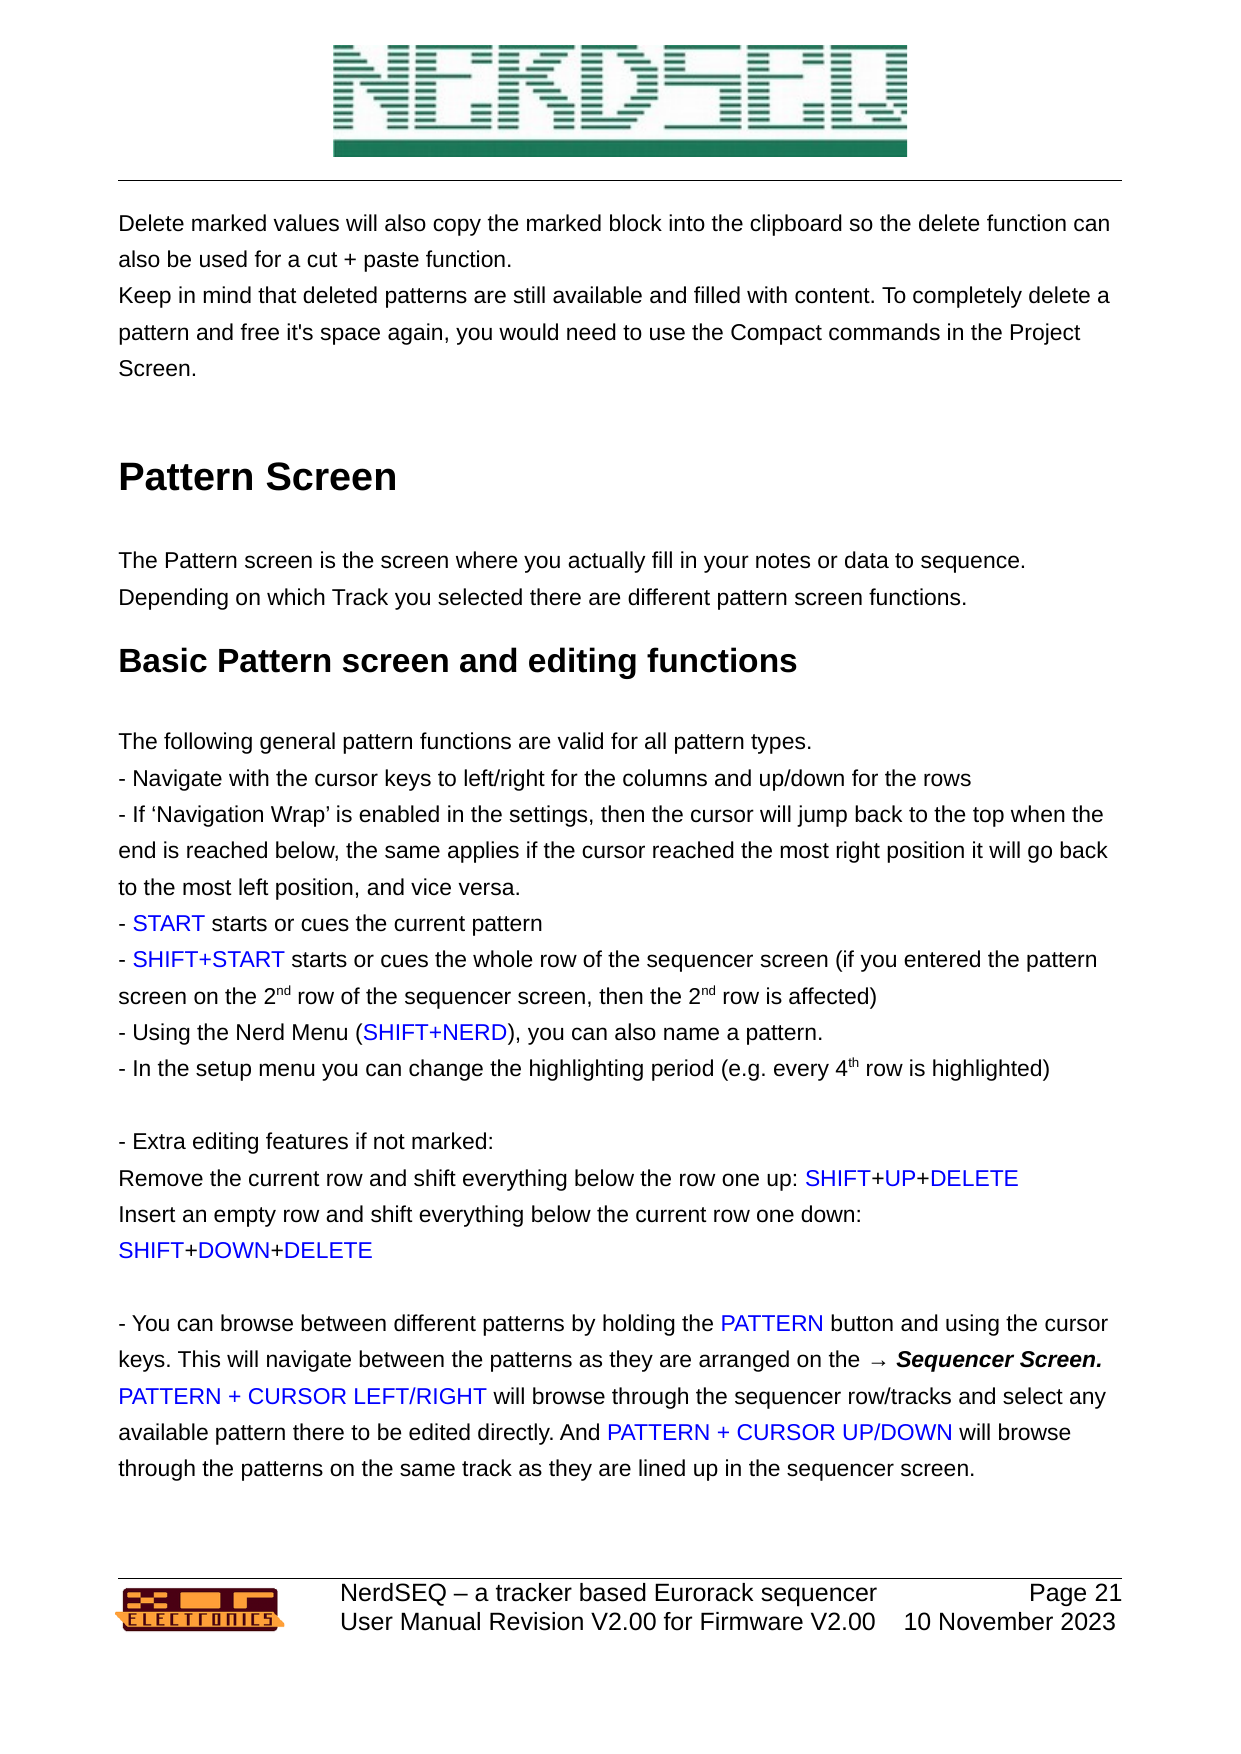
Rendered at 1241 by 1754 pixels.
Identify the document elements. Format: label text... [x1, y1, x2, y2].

text - Using the Nerd Menu (SHIFT+NERD), you can also name a pattern. [118, 1019, 1122, 1045]
text Insert an empty row and shift everything below the current row one down: SHIFT+DOWN+DELETE [118, 1201, 1122, 1263]
text The Pattern screen is the screen where you actually fill in your notes or data to sequence. Depending on which Track you selected there are different pattern screen functions. [118, 547, 1122, 610]
text PATTERN + CURSOR LEFT/RIGHT will browse through the sequencer row/tracks and select any available pattern there to be edited directly. And PATTERN + CURSOR UP/DOWN will browse through the patterns on the same track as they are lined up in the sequencer screen. [118, 1383, 1122, 1482]
text Keep in mind that deleted patterns are still available and filled with content. To completely delete a pattern and free it's space again, you would need to use the Compact commands in the Project Screen. [118, 282, 1122, 381]
text The following general pattern functions are valid for all pattern types. [118, 728, 1122, 754]
text - Navigate with the cursor keys to left/right for the columns and up/down for the rows [118, 764, 1122, 791]
subtitle Pattern Screen [118, 453, 1122, 498]
text Delete marked values will also copy the marked block into the clipboard so the delete function can also be used for a cut + paste function. [118, 209, 1122, 272]
text - If ‘Navigation Wrap’ is enabled in the settings, then the cursor will jump back to the top when the end is reached below, the same applies if the cursor reached the most right position it will go back to the most left position, and vice versa. [118, 801, 1122, 900]
text - START starts or cues the current pattern - SHIFT+START starts or cues the whole row of the sequencer screen (if you entered the pattern screen on the 2nd row of the sequencer screen, then the 2nd row is affected) [118, 910, 1122, 1009]
text - Extra editing features if not marked: [118, 1128, 1122, 1154]
text Remove the current row and shift everything below the row one up: SHIFT+UP+DELETE [118, 1164, 1122, 1191]
picture [333, 45, 908, 157]
text - In the setup menu you can change the highlighting period (e.g. every 4th row is highlighted) [118, 1055, 1122, 1082]
text - You can browse between different patterns by holding the PATTERN button and using the cursor keys. This will navigate between the patterns as they are arranged on the → Sequencer Screen. [118, 1310, 1122, 1373]
picture [115, 1584, 285, 1634]
subtitle Basic Pattern screen and editing functions [118, 641, 1122, 679]
